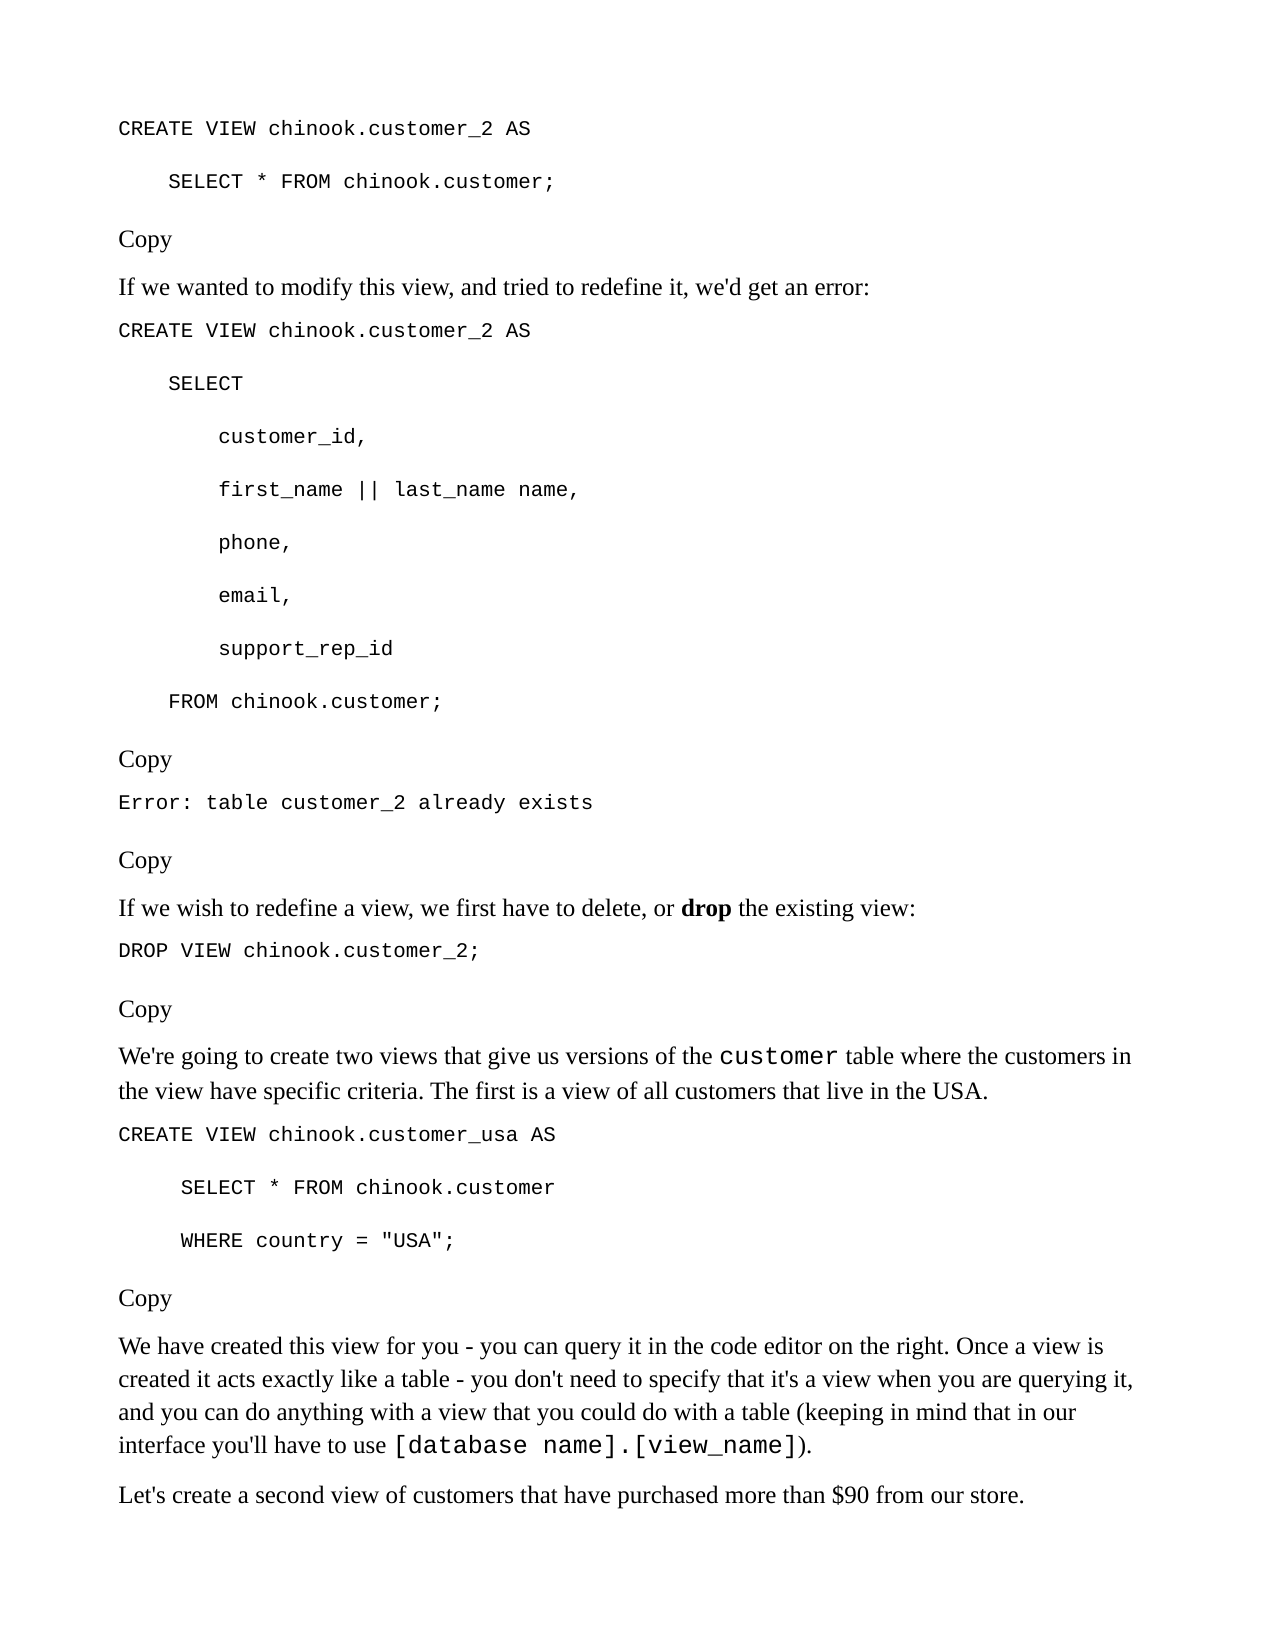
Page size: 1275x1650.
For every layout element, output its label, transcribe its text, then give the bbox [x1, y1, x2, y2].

text If we wish to redefine a view, we first have to delete, or drop the existing view: [118, 893, 1157, 922]
text SELECT * FROM chinook.customer; [118, 171, 1157, 195]
text customer_id, [118, 426, 1157, 449]
text Copy [118, 1283, 1157, 1312]
text SELECT * FROM chinook.customer [118, 1177, 1157, 1201]
text We're going to create two views that give us versions of the customer table where the customers in the view have specific criteria. The first is a view of all customers that live in the USA. [118, 1041, 1157, 1105]
text WHERE country = "USA"; [118, 1230, 1157, 1254]
text If we wanted to modify this view, and tried to redefine it, we'd get an error: [118, 272, 1157, 301]
text first_name || last_name name, [118, 479, 1157, 503]
text SELECT [118, 373, 1157, 396]
text FROM chinook.customer; [118, 691, 1157, 715]
text Copy [118, 994, 1157, 1022]
text CREATE VIEW chinook.customer_2 AS [118, 319, 1157, 343]
text Copy [118, 744, 1157, 773]
text Let's create a second view of customers that have purchased more than $90 from our store. [118, 1480, 1157, 1509]
text support_rep_id [118, 638, 1157, 662]
text Copy [118, 845, 1157, 874]
text phone, [118, 532, 1157, 556]
text DROP VIEW chinook.customer_2; [118, 941, 1157, 964]
text We have created this view for you - you can query it in the code editor on the right. Once a view is created it acts exactly like a table - you don't need to specify that it's a view when you are querying it, and you can do anything with a view that you could do with a table (keeping in mind that in our interface you'll have to use [database name].[view_name]). [118, 1331, 1157, 1461]
text email, [118, 585, 1157, 609]
text Copy [118, 224, 1157, 253]
text CREATE VIEW chinook.customer_usa AS [118, 1124, 1157, 1148]
text CREATE VIEW chinook.customer_2 AS [118, 118, 1157, 142]
text Error: table customer_2 already exists [118, 792, 1157, 816]
